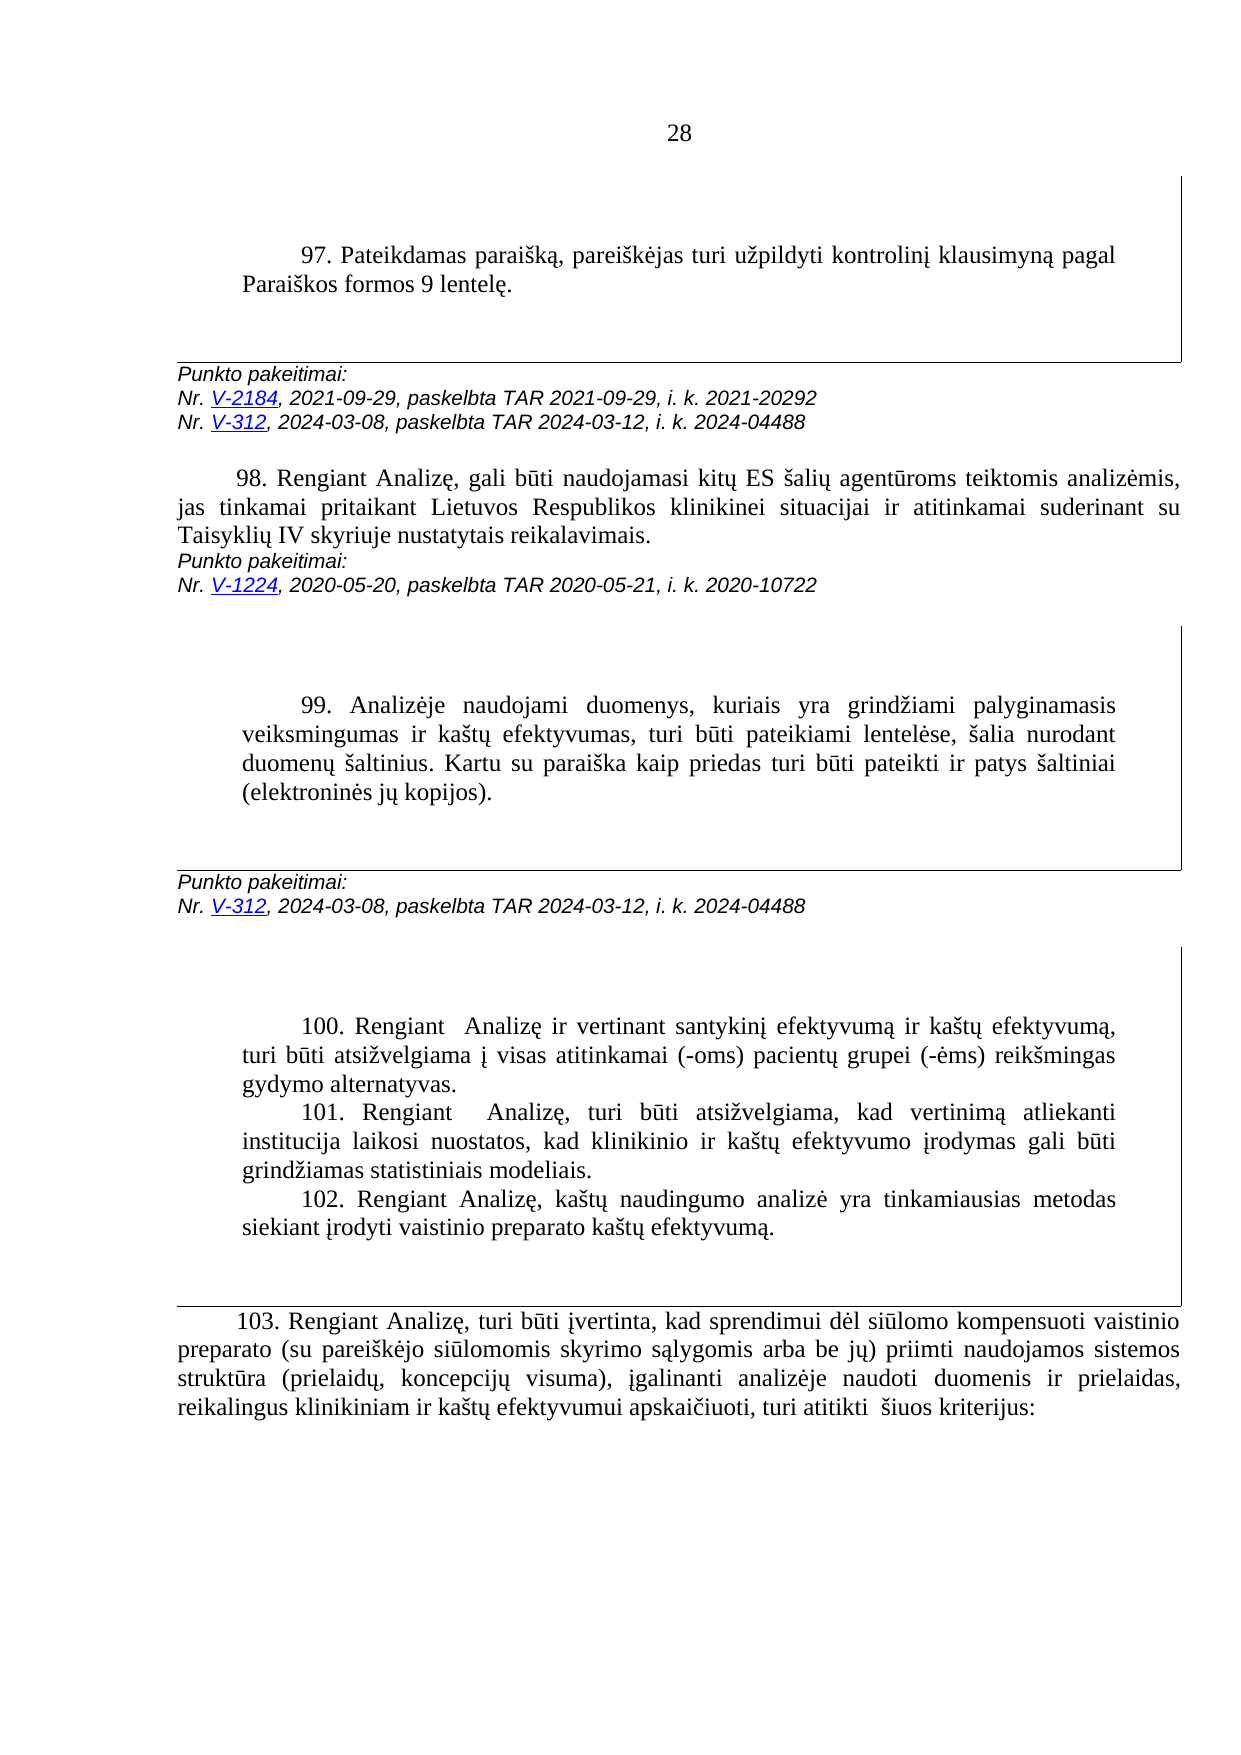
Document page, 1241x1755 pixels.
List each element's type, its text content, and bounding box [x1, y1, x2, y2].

text Nr. V-1224, 2020-05-20, paskelbta TAR 2020-05-21, i. k. 2020-10722 [177, 573, 1181, 597]
text Nr. V-2184, 2021-09-29, paskelbta TAR 2021-09-29, i. k. 2021-20292 [177, 386, 1181, 410]
text Nr. V-312, 2024-03-08, paskelbta TAR 2024-03-12, i. k. 2024-04488 [177, 894, 1181, 918]
text 103. Rengiant Analizę, turi būti įvertinta, kad sprendimui dėl siūlomo kompensuoti vaistinio preparato (su pareiškėjo siūlomomis skyrimo sąlygomis arba be jų) priimti naudojamos sistemos struktūra (prielaidų, koncepcijų visuma), įgalinanti analizėje naudoti duomenis ir prielaidas, reikalingus klinikiniam ir kaštų efektyvumui apskaičiuoti, turi atitikti šiuos kriterijus: [177, 1306, 1181, 1421]
text 101. Rengiant Analizę, turi būti atsižvelgiama, kad vertinimą atliekanti institucija laikosi nuostatos, kad klinikinio ir kaštų efektyvumo įrodymas gali būti grindžiamas statistiniais modeliais. [177, 1097, 1181, 1184]
text Punkto pakeitimai: [177, 362, 1181, 386]
text 102. Rengiant Analizę, kaštų naudingumo analizė yra tinkamiausias metodas siekiant įrodyti vaistinio preparato kaštų efektyvumą. [177, 1184, 1181, 1306]
text 99. Analizėje naudojami duomenys, kuriais yra grindžiami palyginamasis veiksmingumas ir kaštų efektyvumas, turi būti pateikiami lentelėse, šalia nurodant duomenų šaltinius. Kartu su paraiška kaip priedas turi būti pateikti ir patys šaltiniai (elektroninės jų kopijos). [177, 626, 1181, 870]
text 100. Rengiant Analizę ir vertinant santykinį efektyvumą ir kaštų efektyvumą, turi būti atsižvelgiama į visas atitinkamai (-oms) pacientų grupei (-ėms) reikšmingas gydymo alternatyvas. [177, 947, 1181, 1097]
text 97. Pateikdamas paraišką, pareiškėjas turi užpildyti kontrolinį klausimyną pagal Paraiškos formos 9 lentelę. [177, 176, 1181, 362]
text Punkto pakeitimai: [177, 870, 1181, 894]
text Nr. V-312, 2024-03-08, paskelbta TAR 2024-03-12, i. k. 2024-04488 [177, 410, 1181, 434]
text Punkto pakeitimai: [177, 549, 1181, 573]
text 98. Rengiant Analizę, gali būti naudojamasi kitų ES šalių agentūroms teiktomis analizėmis, jas tinkamai pritaikant Lietuvos Respublikos klinikinei situacijai ir atitinkamai suderinant su Taisyklių IV skyriuje nustatytais reikalavimais. [177, 463, 1181, 549]
